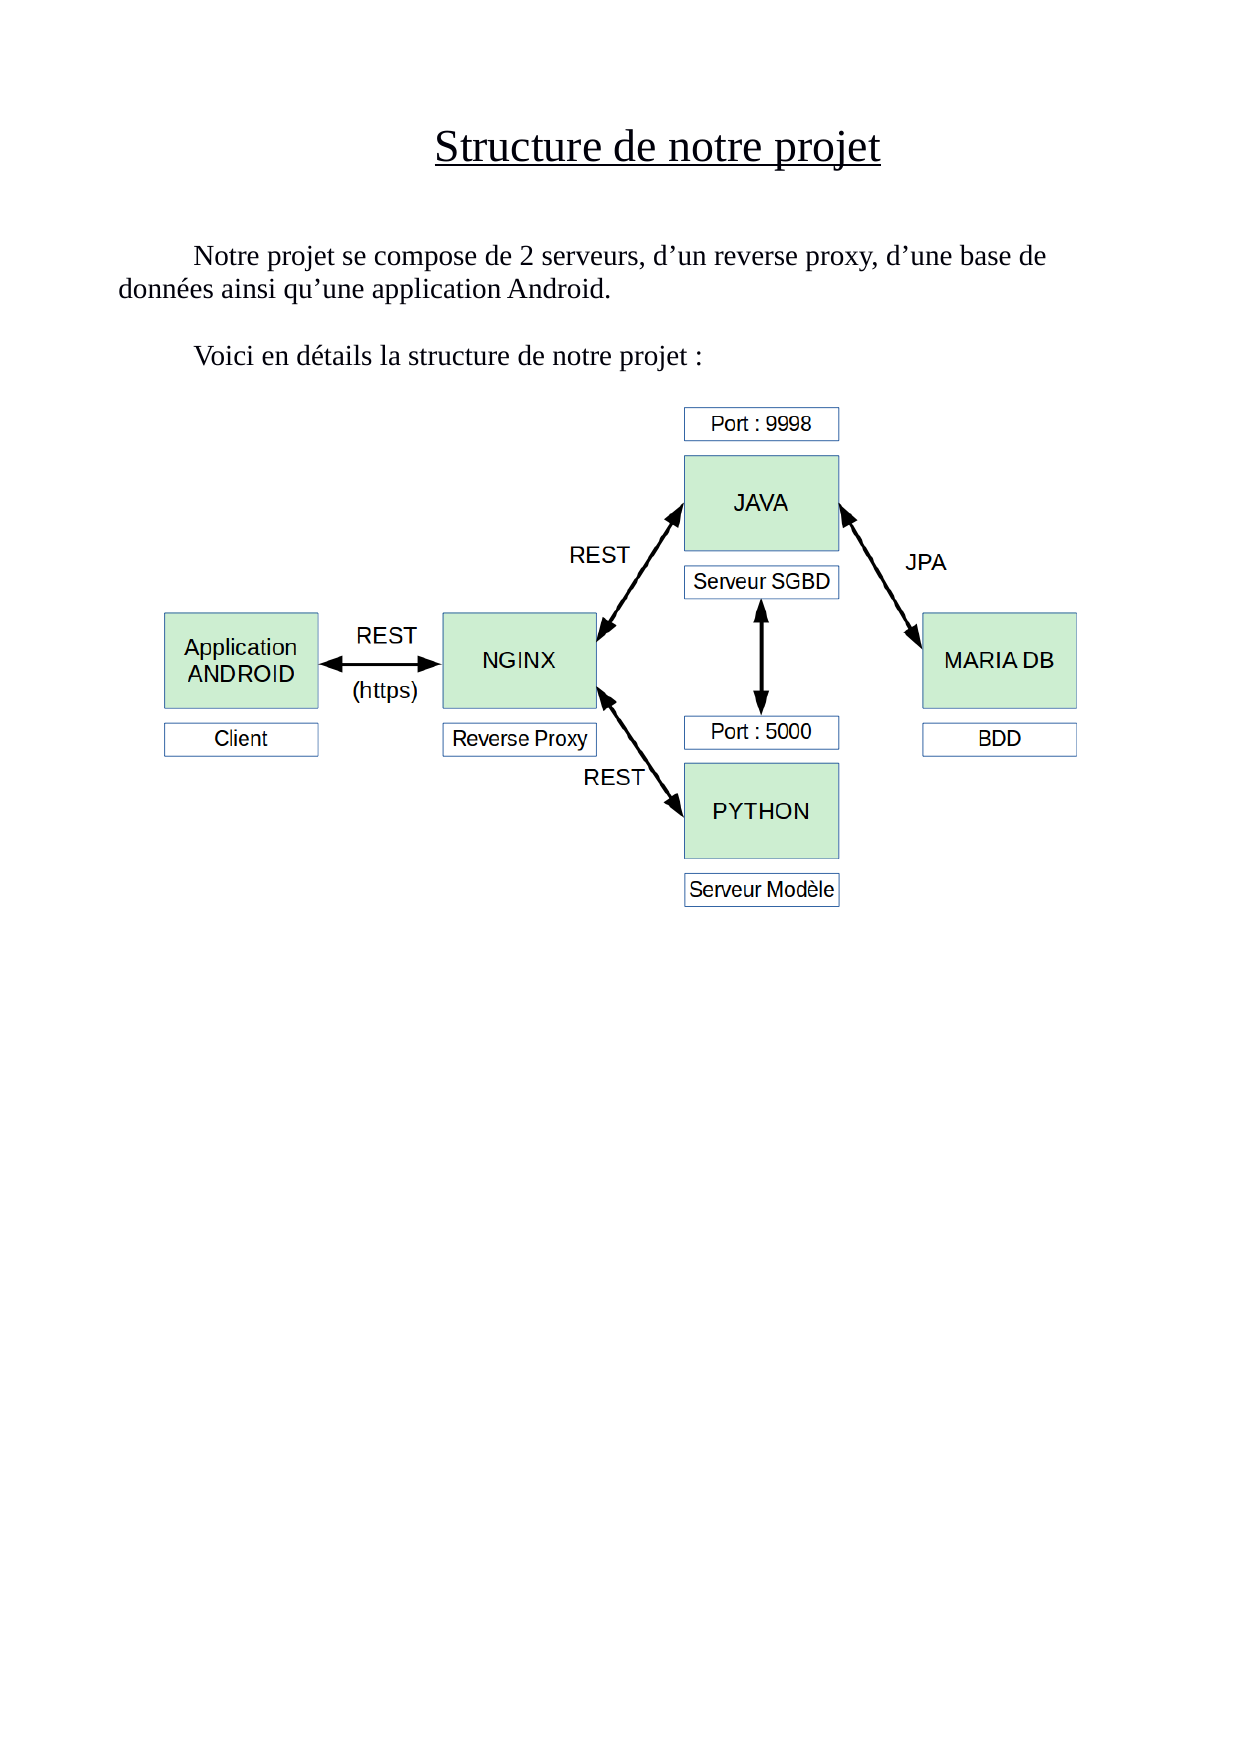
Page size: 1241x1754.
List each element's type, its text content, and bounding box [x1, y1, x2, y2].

text Structure de notre projet [118, 118, 1122, 171]
text Notre projet se compose de 2 serveurs, d’un reverse proxy, d’une base de données ainsi qu’une application Android. [118, 238, 1122, 305]
picture [129, 372, 1111, 951]
text Voici en détails la structure de notre projet : [118, 338, 1122, 372]
